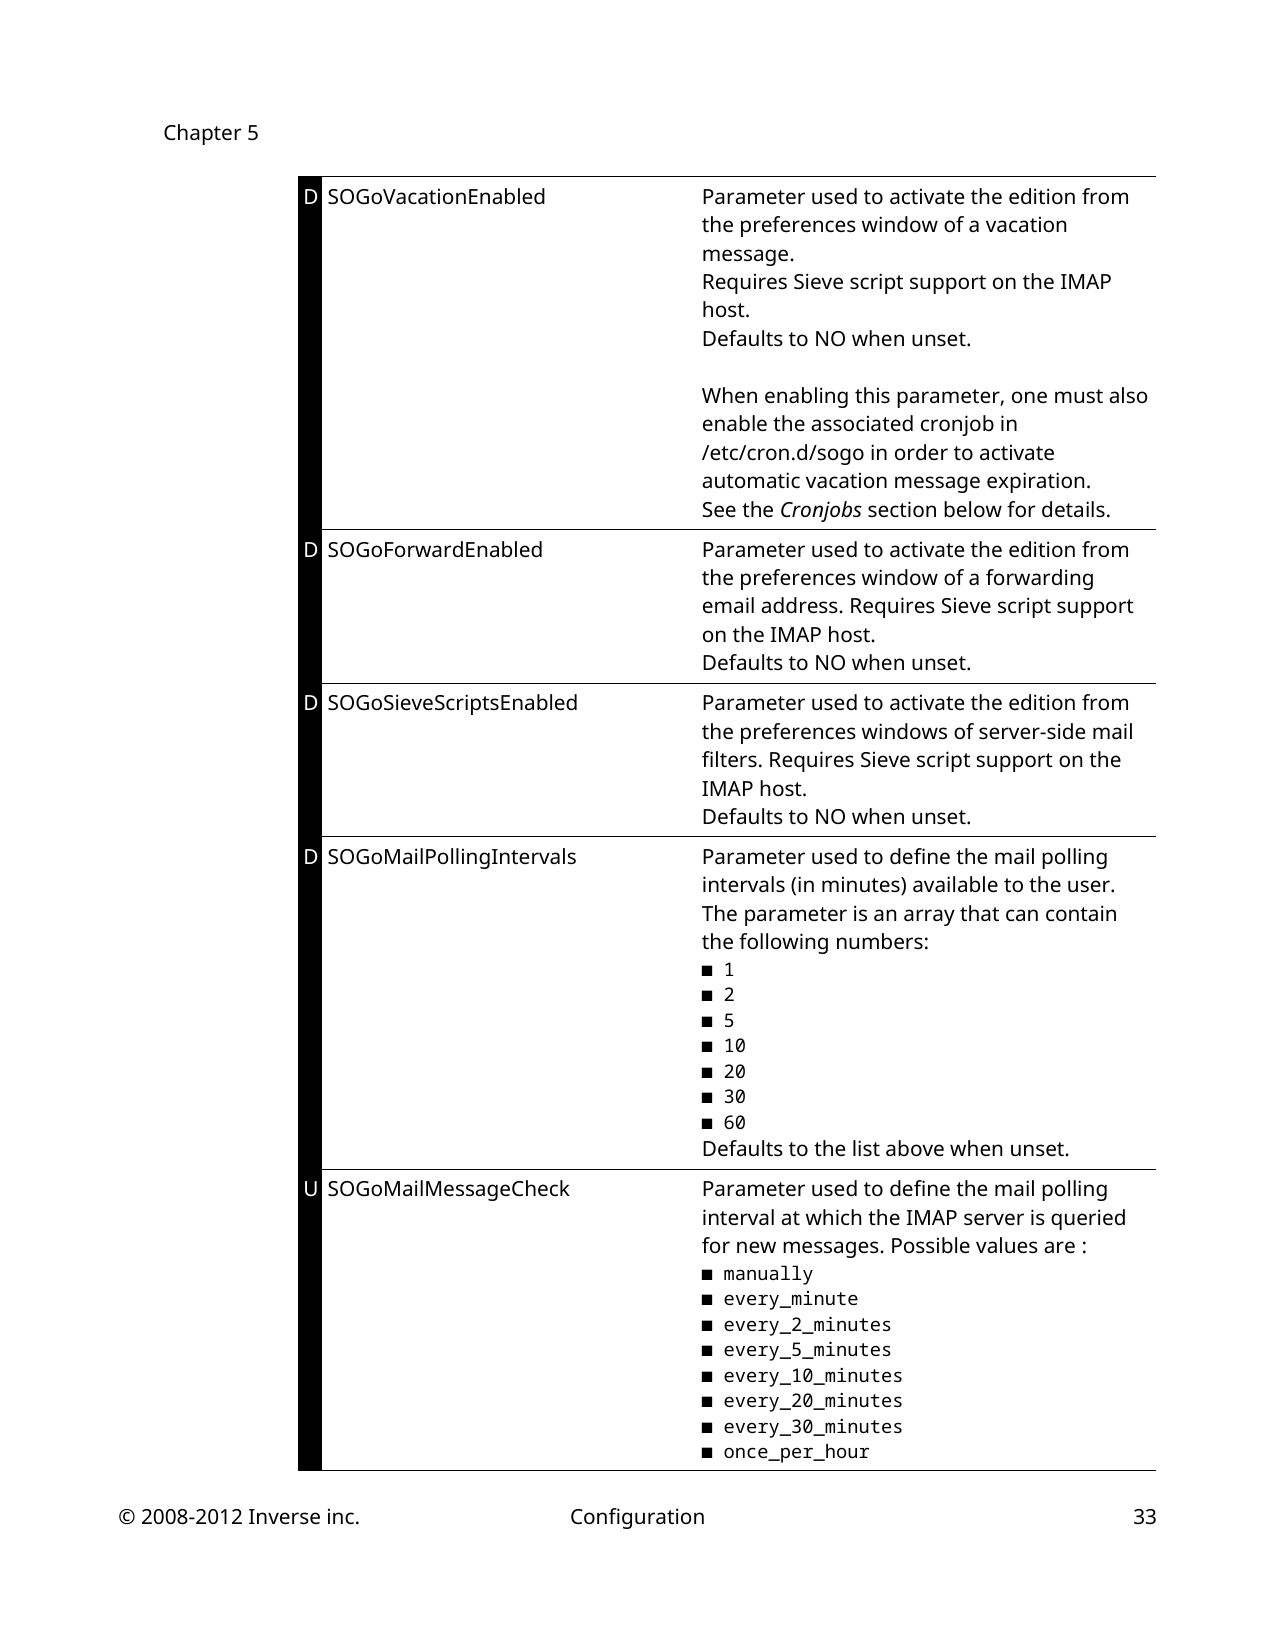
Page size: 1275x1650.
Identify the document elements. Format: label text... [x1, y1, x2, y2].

table_cell Parameter used to activate the edition from the preferences window of a vacation message. Requires Sieve script support on the IMAP host. Defaults to NO when unset. When enabling this parameter, one must also enable the associated cronjob in /etc/cron.d/sogo in order to activate automatic vacation message expiration. See the Cronjobs section below for details. [696, 177, 1156, 529]
table_cell SOGoSieveScriptsEnabled [322, 684, 696, 836]
table_cell D [298, 177, 322, 529]
table_cell D [298, 684, 322, 836]
table_cell U [298, 1170, 322, 1470]
table_cell SOGoMailPollingIntervals [322, 837, 696, 1169]
table_cell Parameter used to define the mail polling interval at which the IMAP server is queried for new messages. Possible values are : manually every_minute every_2_minutes every_5_minutes every_10_minutes every_20_minutes every_30_minutes once_per_hour [696, 1170, 1156, 1470]
table_cell SOGoVacationEnabled [322, 177, 696, 529]
table_cell Parameter used to activate the edition from the preferences windows of server-side mail filters. Requires Sieve script support on the IMAP host. Defaults to NO when unset. [696, 684, 1156, 836]
table_cell Parameter used to define the mail polling intervals (in minutes) available to the user. The parameter is an array that can contain the following numbers: 1 2 5 10 20 30 60 Defaults to the list above when unset. [696, 837, 1156, 1169]
table_cell SOGoForwardEnabled [322, 530, 696, 683]
table_cell SOGoMailMessageCheck [322, 1170, 696, 1470]
table_cell Parameter used to activate the edition from the preferences window of a forwarding email address. Requires Sieve script support on the IMAP host. Defaults to NO when unset. [696, 530, 1156, 683]
table_cell D [298, 837, 322, 1169]
table_cell D [298, 530, 322, 683]
